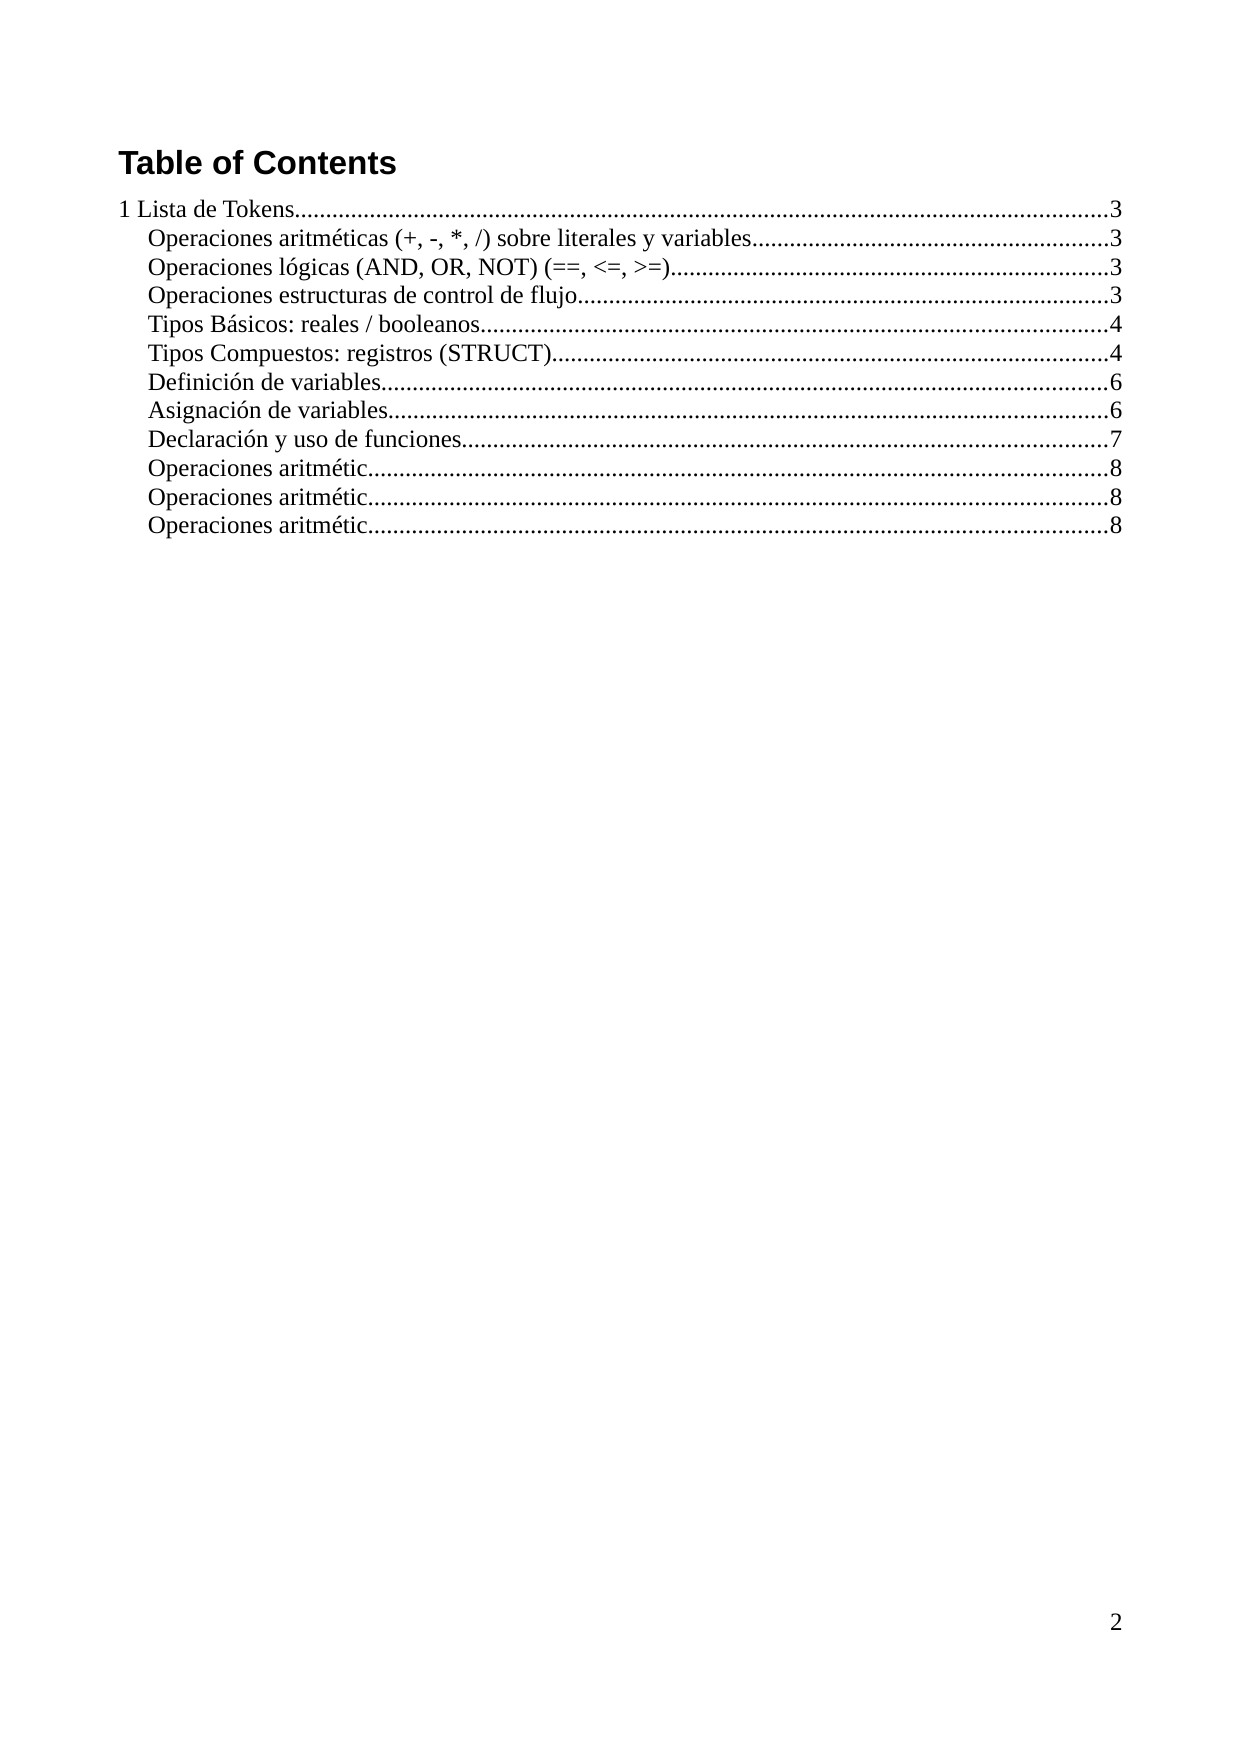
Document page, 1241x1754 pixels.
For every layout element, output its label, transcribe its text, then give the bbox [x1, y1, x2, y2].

subtitle Table of Contents [118, 143, 1122, 182]
text Tipos Compuestos: registros (STRUCT) 4 [148, 338, 1122, 367]
text Tipos Básicos: reales / booleanos 4 [148, 309, 1122, 338]
text Operaciones aritméticas (+, -, *, /) sobre literales y variables 3 [148, 223, 1122, 252]
text Operaciones aritmétic 8 [148, 510, 1122, 539]
text Definición de variables 6 [148, 367, 1122, 395]
text 1 Lista de Tokens 3 [118, 194, 1122, 223]
text Asignación de variables 6 [148, 395, 1122, 424]
text Operaciones aritmétic 8 [148, 453, 1122, 482]
text Operaciones aritmétic 8 [148, 482, 1122, 510]
text Operaciones lógicas (AND, OR, NOT) (==, <=, >=) 3 [148, 252, 1122, 280]
text Declaración y uso de funciones 7 [148, 424, 1122, 453]
text Operaciones estructuras de control de flujo 3 [148, 280, 1122, 309]
